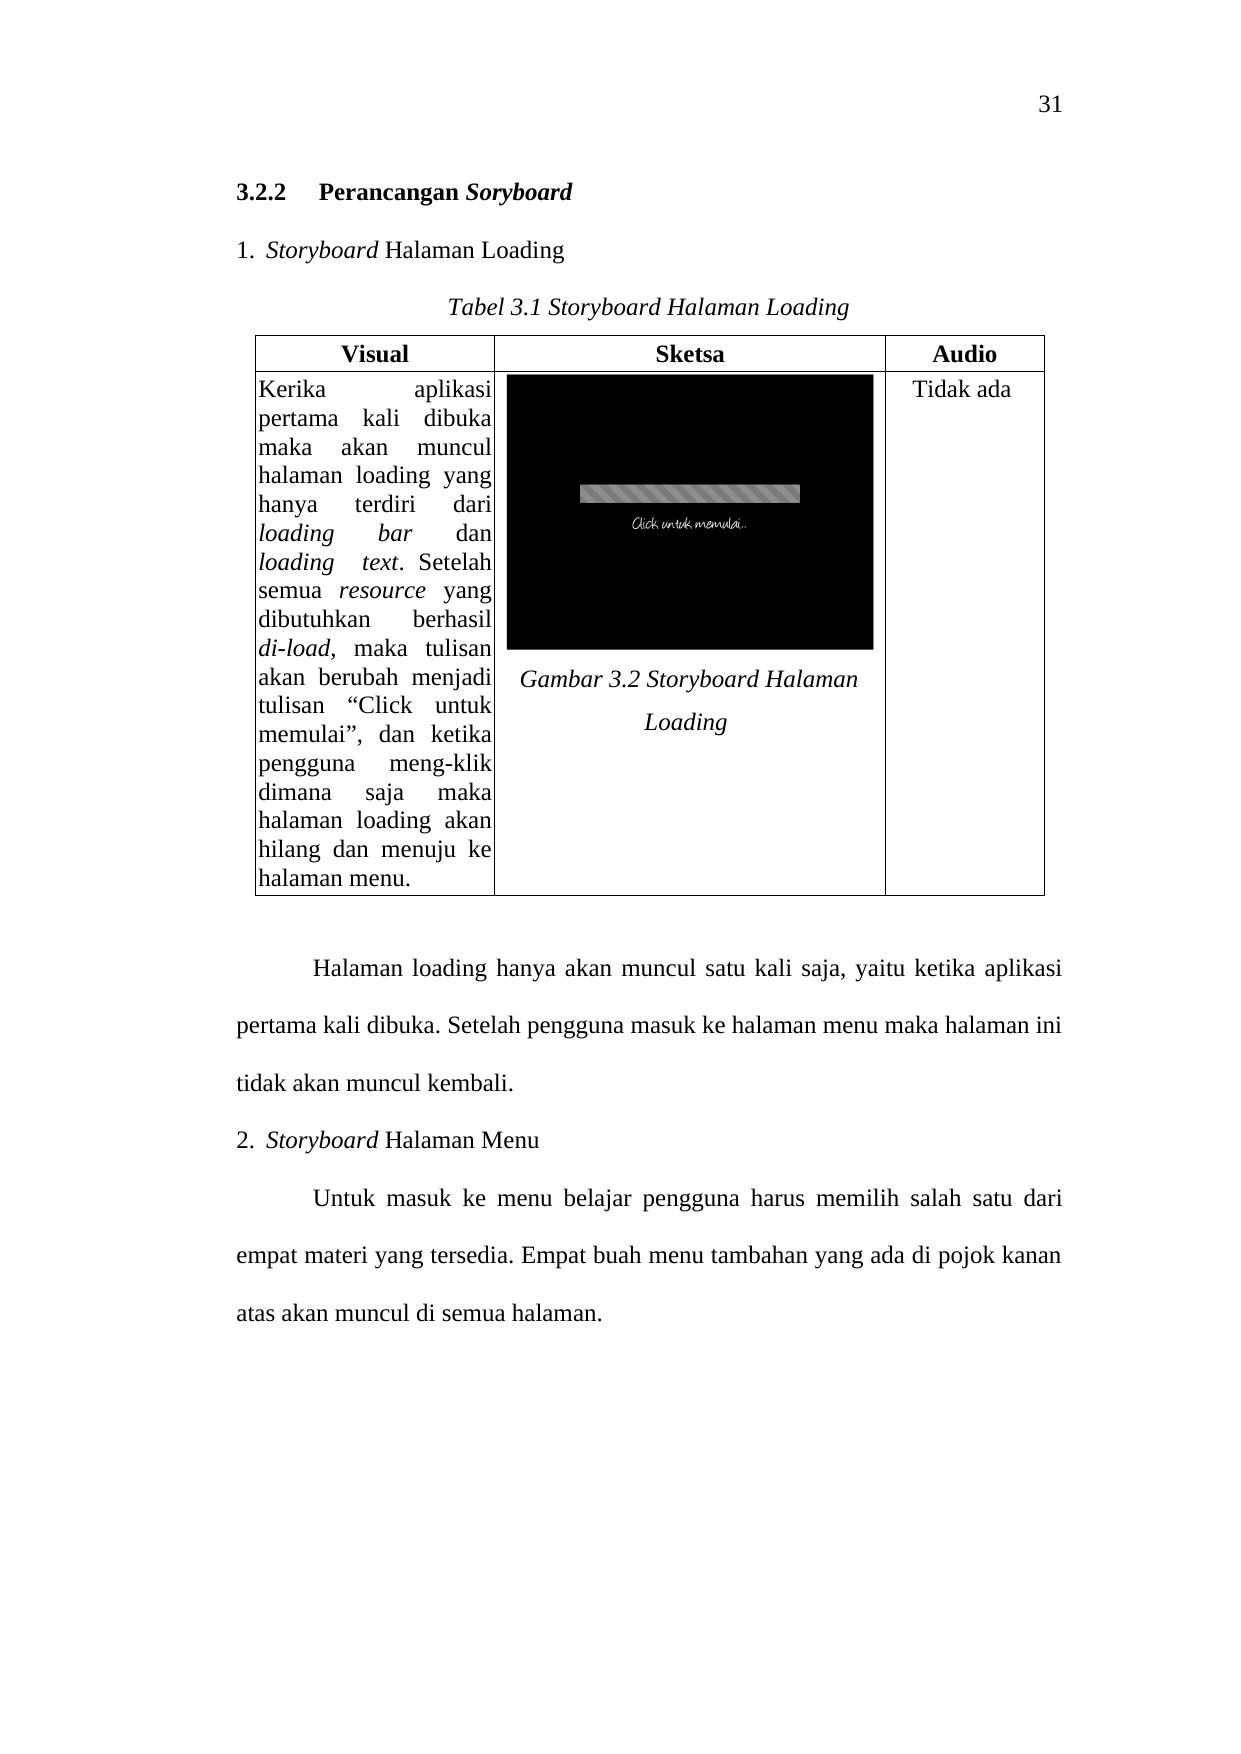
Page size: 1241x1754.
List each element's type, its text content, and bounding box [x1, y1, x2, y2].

table_cell [495, 650, 885, 895]
picture [506, 374, 874, 650]
list Storyboard Halaman Menu [236, 1125, 1063, 1154]
text Tabel 3.1 Storyboard Halaman Loading [236, 292, 1063, 321]
table_cell Kerika aplikasi pertama kali dibuka maka akan muncul halaman loading yang hanya terdiri dari loading bar dan loading text. Setelah semua resource yang dibutuhkan berhasil di-load, maka tulisan akan berubah menjadi tulisan “Click untuk memulai”, dan ketika pengguna meng-klik dimana saja maka halaman loading akan hilang dan menuju ke halaman menu. [256, 372, 494, 895]
subtitle Perancangan Soryboard [236, 177, 1063, 206]
table_header Sketsa [495, 336, 885, 371]
text Untuk masuk ke menu belajar pengguna harus memilih salah satu dari empat materi yang tersedia. Empat buah menu tambahan yang ada di pojok kanan atas akan muncul di semua halaman. [236, 1183, 1063, 1327]
table_header Audio [886, 336, 1044, 371]
table_header Visual [256, 336, 494, 371]
table_cell Tidak ada [886, 372, 1044, 895]
list Storyboard Halaman Loading [236, 235, 1063, 263]
text Halaman loading hanya akan muncul satu kali saja, yaitu ketika aplikasi pertama kali dibuka. Setelah pengguna masuk ke halaman menu maka halaman ini tidak akan muncul kembali. [236, 953, 1063, 1097]
table_cell [495, 372, 885, 649]
